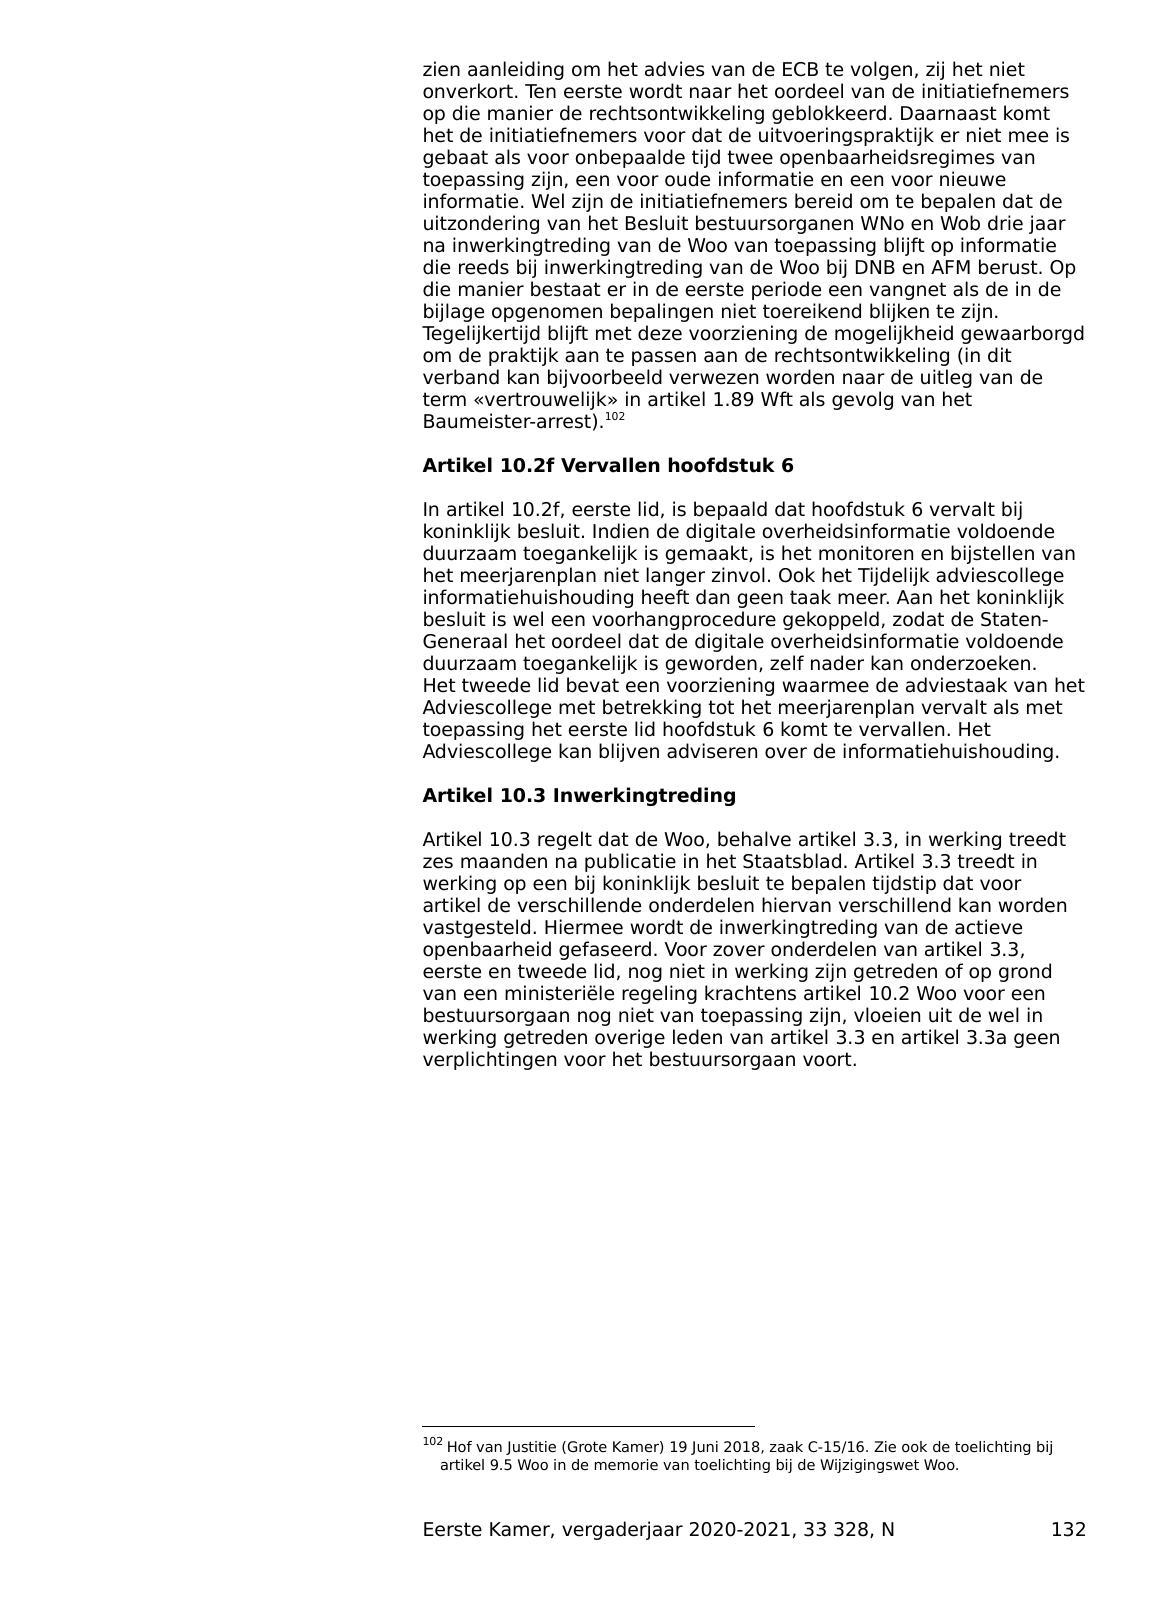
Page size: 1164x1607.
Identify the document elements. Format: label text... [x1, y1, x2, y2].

subtitle Artikel 10.2f Vervallen hoofdstuk 6 [422, 455, 1087, 477]
text Het tweede lid bevat een voorziening waarmee de adviestaak van het Adviescollege met betrekking tot het meerjarenplan vervalt als met toepassing het eerste lid hoofdstuk 6 komt te vervallen. Het Adviescollege kan blijven adviseren over de informatiehuishouding. [422, 675, 1087, 763]
text zien aanleiding om het advies van de ECB te volgen, zij het niet onverkort. Ten eerste wordt naar het oordeel van de initiatiefnemers op die manier de rechtsontwikkeling geblokkeerd. Daarnaast komt het de initiatiefnemers voor dat de uitvoeringspraktijk er niet mee is gebaat als voor onbepaalde tijd twee openbaarheidsregimes van toepassing zijn, een voor oude informatie en een voor nieuwe informatie. Wel zijn de initiatiefnemers bereid om te bepalen dat de uitzondering van het Besluit bestuursorganen WNo en Wob drie jaar na inwerkingtreding van de Woo van toepassing blijft op informatie die reeds bij inwerkingtreding van de Woo bij DNB en AFM berust. Op die manier bestaat er in de eerste periode een vangnet als de in de bijlage opgenomen bepalingen niet toereikend blijken te zijn. Tegelijkertijd blijft met deze voorziening de mogelijkheid gewaarborgd om de praktijk aan te passen aan de rechtsontwikkeling (in dit verband kan bijvoorbeeld verwezen worden naar de uitleg van de term «vertrouwelijk» in artikel 1.89 Wft als gevolg van het Baumeister-arrest). [422, 59, 1087, 433]
text Artikel 10.3 regelt dat de Woo, behalve artikel 3.3, in werking treedt zes maanden na publicatie in het Staatsblad. Artikel 3.3 treedt in werking op een bij koninklijk besluit te bepalen tijdstip dat voor artikel de verschillende onderdelen hiervan verschillend kan worden vastgesteld. Hiermee wordt de inwerkingtreding van de actieve openbaarheid gefaseerd. Voor zover onderdelen van artikel 3.3, eerste en tweede lid, nog niet in werking zijn getreden of op grond van een ministeriële regeling krachtens artikel 10.2 Woo voor een bestuursorgaan nog niet van toepassing zijn, vloeien uit de wel in werking getreden overige leden van artikel 3.3 en artikel 3.3a geen verplichtingen voor het bestuursorgaan voort. [422, 829, 1087, 1071]
text In artikel 10.2f, eerste lid, is bepaald dat hoofdstuk 6 vervalt bij koninklijk besluit. Indien de digitale overheidsinformatie voldoende duurzaam toegankelijk is gemaakt, is het monitoren en bijstellen van het meerjarenplan niet langer zinvol. Ook het Tijdelijk adviescollege informatiehuishouding heeft dan geen taak meer. Aan het koninklijk besluit is wel een voorhangprocedure gekoppeld, zodat de Staten-Generaal het oordeel dat de digitale overheidsinformatie voldoende duurzaam toegankelijk is geworden, zelf nader kan onderzoeken. [422, 499, 1087, 675]
text Hof van Justitie (Grote Kamer) 19 Juni 2018, zaak C-15/16. Zie ook de toelichting bij artikel 9.5 Woo in de memorie van toelichting bij de Wijzigingswet Woo. [422, 1435, 1087, 1474]
subtitle Artikel 10.3 Inwerkingtreding [422, 785, 1087, 807]
